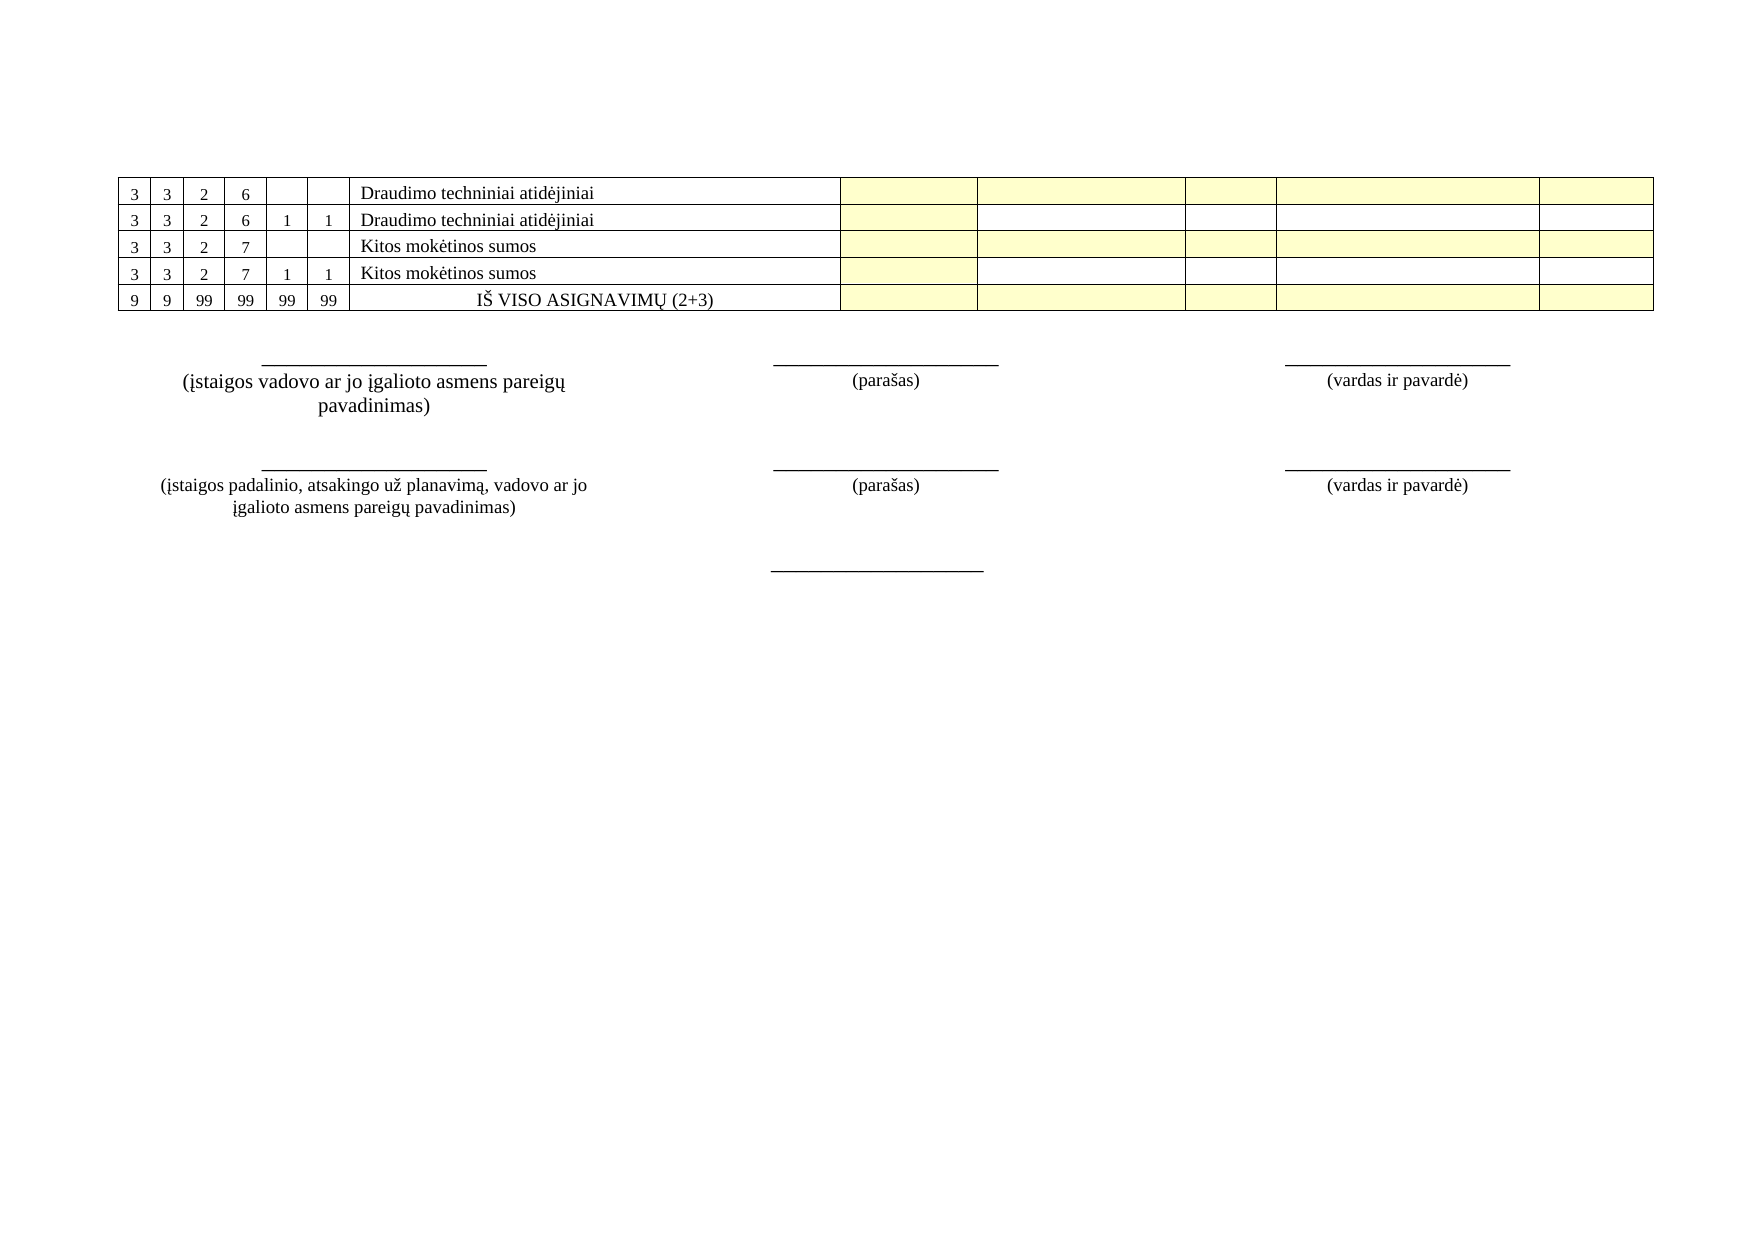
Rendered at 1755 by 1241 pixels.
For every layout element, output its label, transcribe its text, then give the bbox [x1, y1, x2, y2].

text _________________ [118, 546, 1636, 575]
table_cell [308, 178, 349, 204]
table_cell [841, 258, 977, 283]
table_cell [1186, 205, 1276, 230]
table_cell [978, 231, 1185, 257]
table_cell 2 [184, 205, 224, 230]
table_cell [841, 178, 977, 204]
table_cell [1277, 178, 1539, 204]
table_cell 3 [151, 205, 183, 230]
table_header __________________ (vardas ir pavardė) [1142, 340, 1653, 417]
table_cell [841, 205, 977, 230]
table_cell 3 [119, 231, 150, 257]
table_cell 1 [308, 205, 349, 230]
table_cell 9 [119, 285, 150, 310]
table_cell [1186, 258, 1276, 283]
table_cell IŠ VISO ASIGNAVIMŲ (2+3) [350, 285, 840, 310]
table_cell 7 [225, 258, 266, 283]
table_cell 1 [267, 258, 307, 283]
table_cell 99 [308, 285, 349, 310]
table_cell [1277, 258, 1539, 283]
table_cell 2 [184, 178, 224, 204]
table_cell [978, 205, 1185, 230]
table_cell [1186, 178, 1276, 204]
table_cell 1 [267, 205, 307, 230]
table_cell 3 [119, 258, 150, 283]
table_cell [1540, 258, 1653, 283]
table_cell 3 [119, 205, 150, 230]
table_cell 7 [225, 231, 266, 257]
table_header __________________ (vardas ir pavardė) [1142, 445, 1653, 517]
table_cell [1186, 285, 1276, 310]
table_cell 2 [184, 231, 224, 257]
table_cell [308, 231, 349, 257]
table_header __________________ (įstaigos vadovo ar jo įgalioto asmens pareigų pavadinimas) [118, 340, 630, 417]
table_cell [978, 258, 1185, 283]
table_cell [1540, 285, 1653, 310]
table_cell 1 [308, 258, 349, 283]
table_cell 6 [225, 178, 266, 204]
table_cell [267, 178, 307, 204]
table_cell 6 [225, 205, 266, 230]
table_cell [978, 285, 1185, 310]
table_cell 3 [151, 231, 183, 257]
table_cell 3 [151, 178, 183, 204]
table_cell 99 [184, 285, 224, 310]
table_cell 3 [151, 258, 183, 283]
table_cell [1277, 285, 1539, 310]
table_header __________________ (parašas) [630, 340, 1142, 417]
table_cell [1540, 205, 1653, 230]
table_cell 99 [267, 285, 307, 310]
table_header __________________ (įstaigos padalinio, atsakingo už planavimą, vadovo ar jo įgalioto asmens pareigų pavadinimas) [118, 445, 630, 517]
table_cell Draudimo techniniai atidėjiniai [350, 178, 840, 204]
table_header __________________ (parašas) [630, 445, 1142, 517]
table_cell [1186, 231, 1276, 257]
table_cell [1277, 205, 1539, 230]
table_cell [267, 231, 307, 257]
table_cell [1277, 231, 1539, 257]
table_cell [1540, 231, 1653, 257]
table_cell Kitos mokėtinos sumos [350, 258, 840, 283]
table_cell [841, 231, 977, 257]
table_cell Draudimo techniniai atidėjiniai [350, 205, 840, 230]
table_cell 9 [151, 285, 183, 310]
table_cell [978, 178, 1185, 204]
table_cell [841, 285, 977, 310]
table_cell Kitos mokėtinos sumos [350, 231, 840, 257]
table_cell [1540, 178, 1653, 204]
table_cell 3 [119, 178, 150, 204]
table_cell 2 [184, 258, 224, 283]
table_cell 99 [225, 285, 266, 310]
